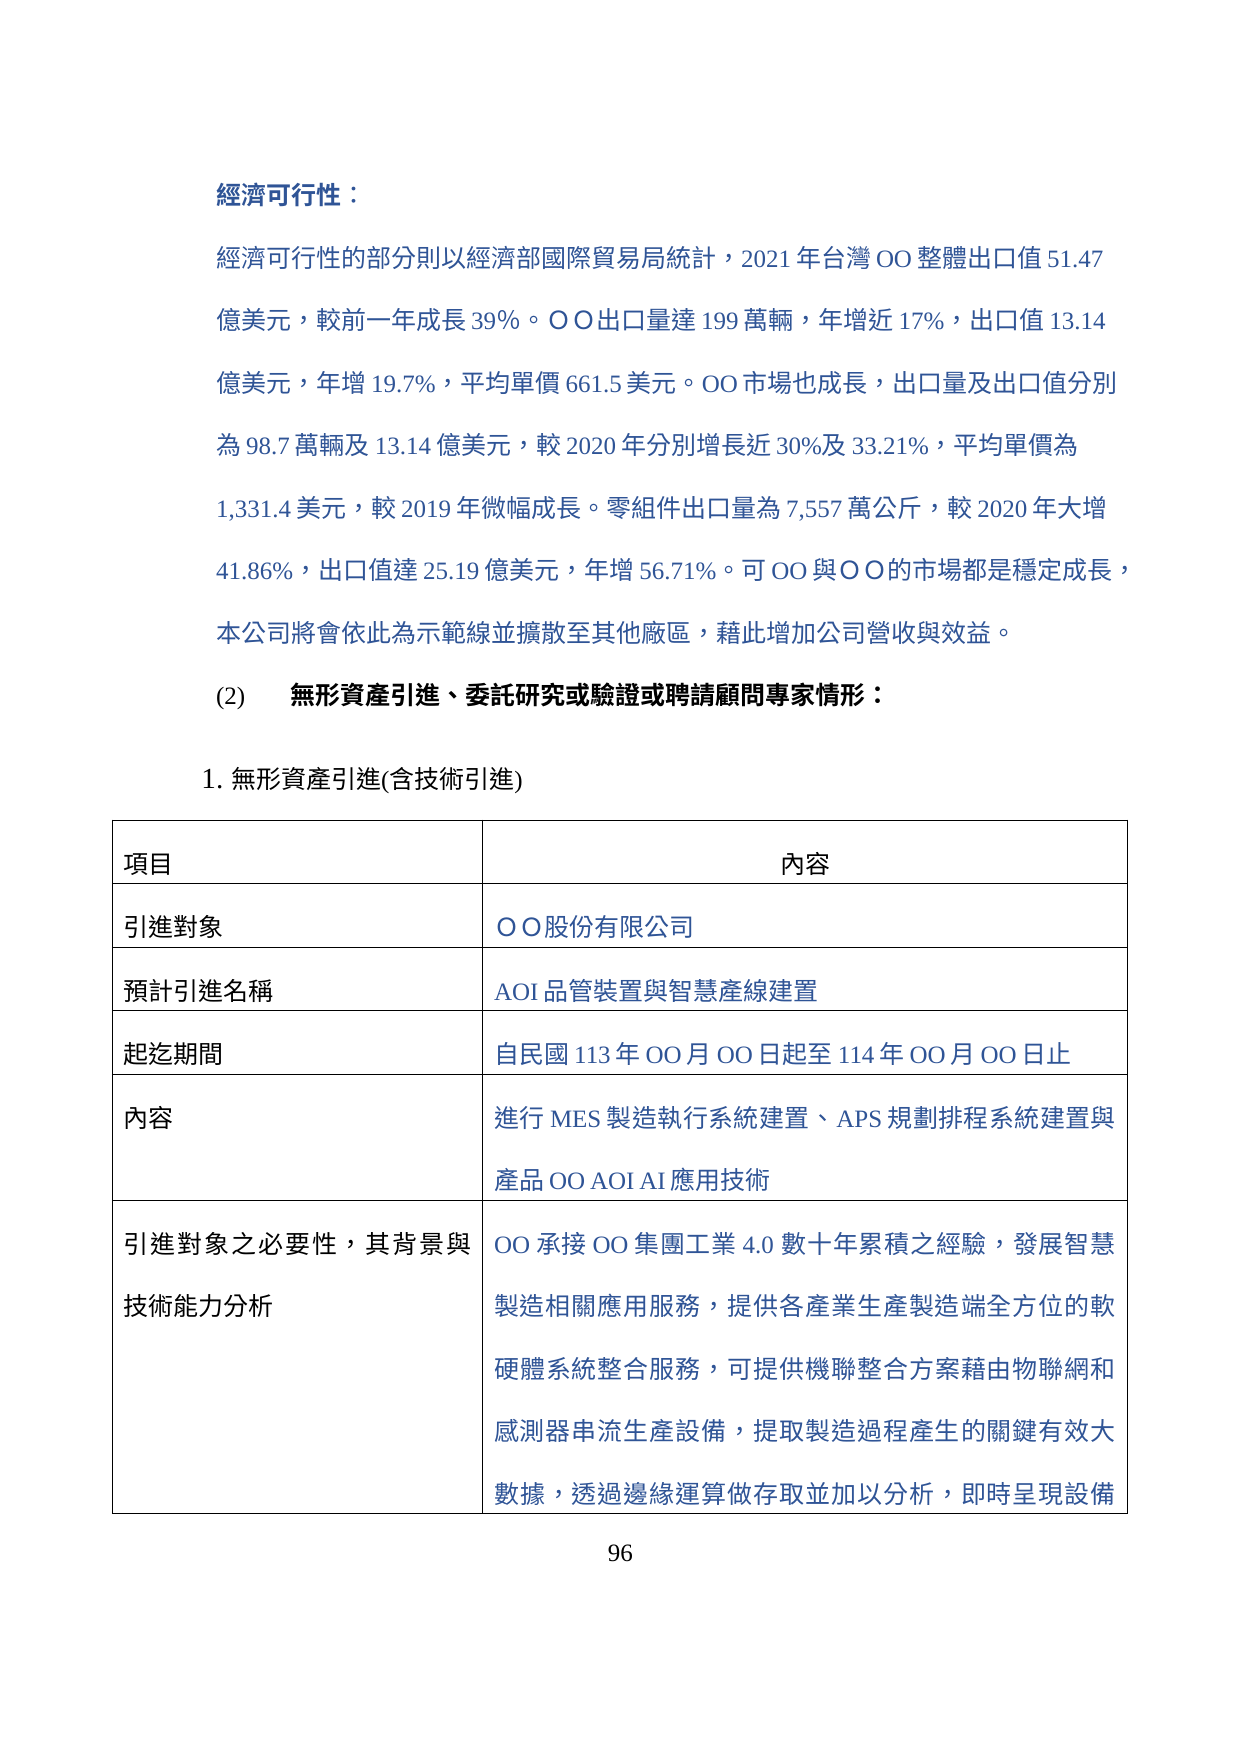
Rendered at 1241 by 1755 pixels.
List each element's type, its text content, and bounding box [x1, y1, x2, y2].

table_cell 引進對象之必要性，其背景與技術能力分析 [113, 1201, 482, 1513]
table_cell 預計引進名稱 [113, 948, 482, 1010]
table_header 內容 [483, 821, 1127, 883]
table_cell 起迄期間 [113, 1011, 482, 1074]
table_cell AOI品管裝置與智慧產線建置 [483, 948, 1127, 1010]
table_header 項目 [113, 821, 482, 883]
table_cell 進行MES製造執行系統建置、APS規劃排程系統建置與產品OO AOI AI應用技術 [483, 1075, 1127, 1200]
table_cell 引進對象 [113, 884, 482, 947]
list 無形資產引進(含技術引進) [201, 736, 1128, 798]
table_cell ＯＯ股份有限公司 [483, 884, 1127, 947]
list 無形資產引進、委託研究或驗證或聘請顧問專家情形： [216, 652, 1128, 714]
table_cell 內容 [113, 1075, 482, 1200]
table_cell OO承接OO集團工業4.0 數十年累積之經驗，發展智慧製造相關應用服務，提供各產業生產製造端全方位的軟硬體系統整合服務，可提供機聯整合方案藉由物聯網和感測器串流生產設備，提取製造過程產生的關鍵有效大數據，透過邊緣運算做存取並加以分析，即時呈現設備 [483, 1201, 1127, 1513]
text 經濟可行性的部分則以經濟部國際貿易局統計，2021年台灣OO整體出口值51.47億美元，較前一年成長39％。ＯＯ出口量達199萬輛，年增近17%，出口值13.14億美元，年增19.7%，平均單價661.5美元。OO市場也成長，出口量及出口值分別為98.7萬輛及13.14億美元，較2020年分別增長近30%及33.21%，平均單價為1,331.4美元，較2019年微幅成長。零組件出口量為7,557萬公斤，較2020年大增41.86%，出口值達25.19億美元，年增56.71%。可OO與ＯＯ的市場都是穩定成長，本公司將會依此為示範線並擴散至其他廠區，藉此增加公司營收與效益。 [216, 214, 1128, 652]
table_cell 自民國113年OO月OO日起至114年OO月OO日止 [483, 1011, 1127, 1074]
text 經濟可行性： [216, 152, 1128, 214]
